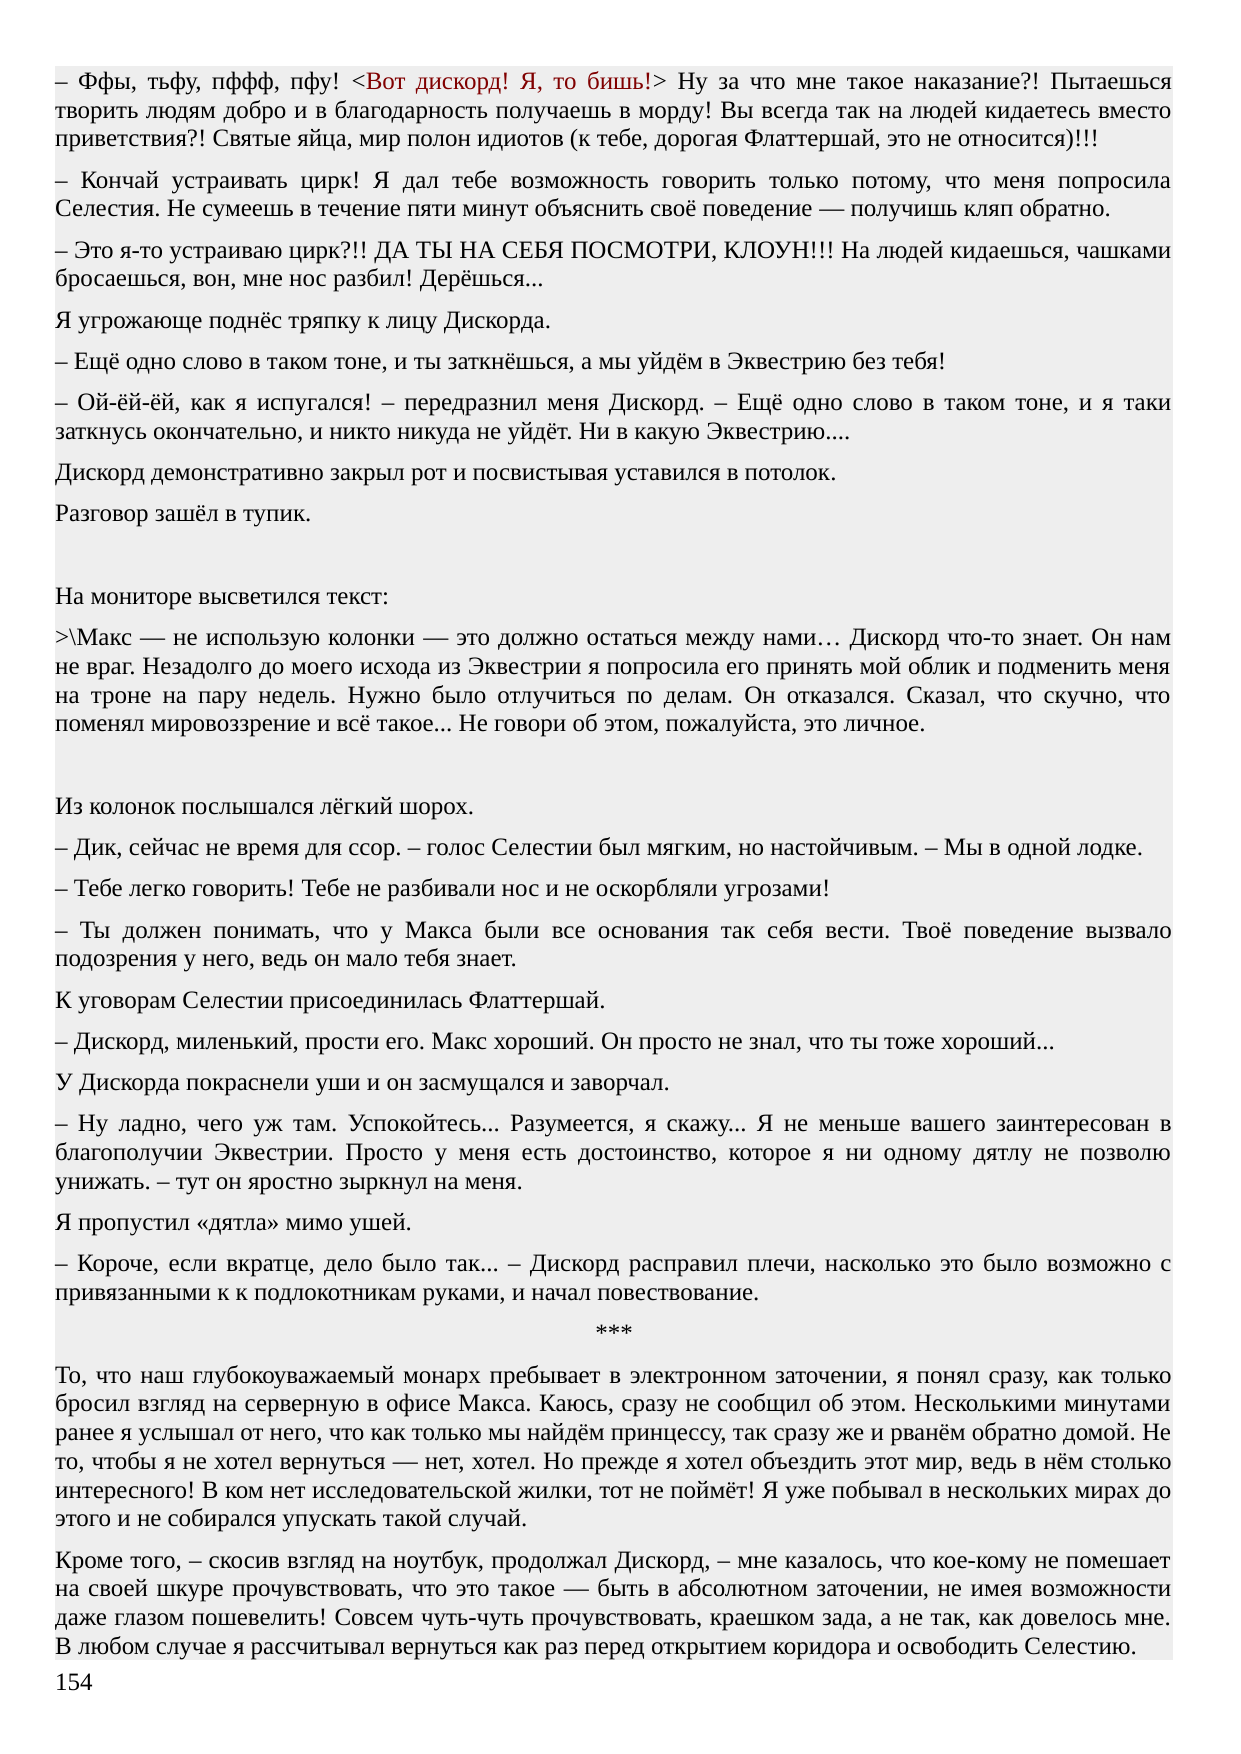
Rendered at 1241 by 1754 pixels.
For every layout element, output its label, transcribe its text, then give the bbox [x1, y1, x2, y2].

text – Дискорд, миленький, прости его. Макс хороший. Он просто не знал, что ты тоже хороший... [55, 1026, 1173, 1055]
text Из колонок послышался лёгкий шорох. [55, 791, 1173, 820]
text У Дискорда покраснели уши и он засмущался и заворчал. [55, 1067, 1173, 1096]
text – Это я-то устраиваю цирк?!! ДА ТЫ НА СЕБЯ ПОСМОТРИ, КЛОУН!!! На людей кидаешься, чашками бросаешься, вон, мне нос разбил! Дерёшься... [55, 235, 1173, 292]
text То, что наш глубокоуважаемый монарх пребывает в электронном заточении, я понял сразу, как только бросил взгляд на серверную в офисе Макса. Каюсь, сразу не сообщил об этом. Несколькими минутами ранее я услышал от него, что как только мы найдём принцессу, так сразу же и рванём обратно домой. Не то, чтобы я не хотел вернуться — нет, хотел. Но прежде я хотел объездить этот мир, ведь в нём столько интересного! В ком нет исследовательской жилки, тот не поймёт! Я уже побывал в нескольких мирах до этого и не собирался упускать такой случай. [55, 1360, 1173, 1532]
text – Ой-ёй-ёй, как я испугался! – передразнил меня Дискорд. – Ещё одно слово в таком тоне, и я таки заткнусь окончательно, и никто никуда не уйдёт. Ни в какую Эквестрию.... [55, 387, 1173, 445]
text К уговорам Селестии присоединилась Флаттершай. [55, 985, 1173, 1013]
text *** [55, 1318, 1173, 1347]
text Я угрожающе поднёс тряпку к лицу Дискорда. [55, 305, 1173, 333]
text – Кончай устраивать цирк! Я дал тебе возможность говорить только потому, что меня попросила Селестия. Не сумеешь в течение пяти минут объяснить своё поведение — получишь кляп обратно. [55, 165, 1173, 222]
text – Ещё одно слово в таком тоне, и ты заткнёшься, а мы уйдём в Эквестрию без тебя! [55, 346, 1173, 375]
text – Дик, сейчас не время для ссор. – голос Селестии был мягким, но настойчивым. – Мы в одной лодке. [55, 832, 1173, 861]
text – Ну ладно, чего уж там. Успокойтесь... Разумеется, я скажу... Я не меньше вашего заинтересован в благополучии Эквестрии. Просто у меня есть достоинство, которое я ни одному дятлу не позволю унижать. – тут он яростно зыркнул на меня. [55, 1108, 1173, 1195]
text Я пропустил «дятла» мимо ушей. [55, 1207, 1173, 1236]
text – Тебе легко говорить! Тебе не разбивали нос и не оскорбляли угрозами! [55, 873, 1173, 902]
text – Ффы, тьфу, пффф, пфу! <Вот дискорд! Я, то бишь!> Ну за что мне такое наказание?! Пытаешься творить людям добро и в благодарность получаешь в морду! Вы всегда так на людей кидаетесь вместо приветствия?! Святые яйца, мир полон идиотов (к тебе, дорогая Флаттершай, это не относится)!!! [55, 66, 1173, 152]
text Дискорд демонстративно закрыл рот и посвистывая уставился в потолок. [55, 457, 1173, 486]
text – Ты должен понимать, что у Макса были все основания так себя вести. Твоё поведение вызвало подозрения у него, ведь он мало тебя знает. [55, 915, 1173, 972]
text Разговор зашёл в тупик. [55, 498, 1173, 527]
text Кроме того, – скосив взгляд на ноутбук, продолжал Дискорд, – мне казалось, что кое-кому не помешает на своей шкуре прочувствовать, что это такое — быть в абсолютном заточении, не имея возможности даже глазом пошевелить! Совсем чуть-чуть прочувствовать, краешком зада, а не так, как довелось мне. В любом случае я рассчитывал вернуться как раз перед открытием коридора и освободить Селестию. [55, 1545, 1173, 1660]
text На мониторе высветился текст: [55, 581, 1173, 610]
text – Короче, если вкратце, дело было так... – Дискорд расправил плечи, насколько это было возможно с привязанными к к подлокотникам руками, и начал повествование. [55, 1248, 1173, 1306]
text >\Макс — не использую колонки — это должно остаться между нами… Дискорд что-то знает. Он нам не враг. Незадолго до моего исхода из Эквестрии я попросила его принять мой облик и подменить меня на троне на пару недель. Нужно было отлучиться по делам. Он отказался. Сказал, что скучно, что поменял мировоззрение и всё такое... Не говори об этом, пожалуйста, это личное. [55, 622, 1173, 737]
